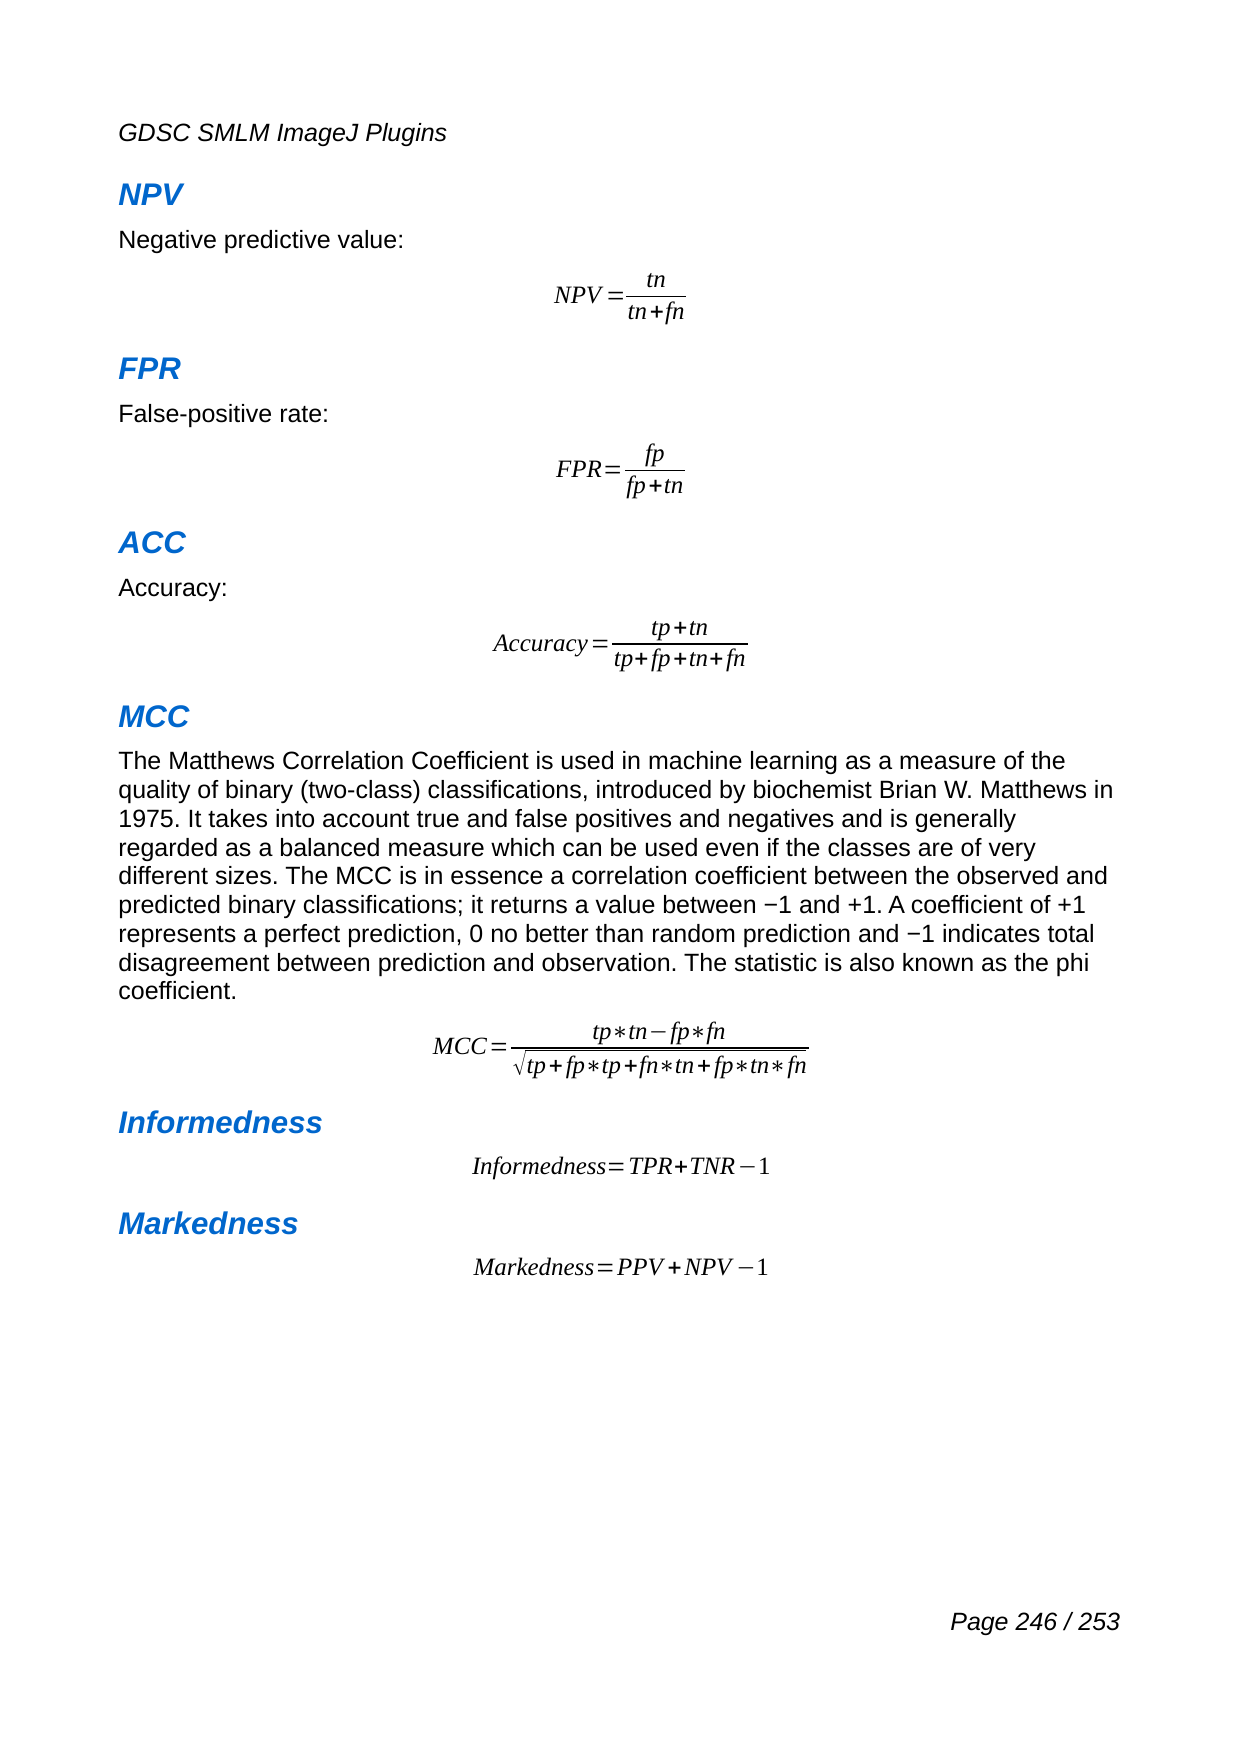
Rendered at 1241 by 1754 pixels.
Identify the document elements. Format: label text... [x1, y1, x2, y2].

subtitle Markedness [118, 1205, 1122, 1241]
subtitle ACC [118, 524, 1122, 560]
subtitle MCC [118, 698, 1122, 734]
text Negative predictive value: [118, 225, 1122, 253]
subtitle FPR [118, 350, 1122, 386]
text False-positive rate: [118, 399, 1122, 427]
subtitle Informedness [118, 1104, 1122, 1140]
text The Matthews Correlation Coefficient is used in machine learning as a measure of the quality of binary (two-class) classifications, introduced by biochemist Brian W. Matthews in 1975. It takes into account true and false positives and negatives and is generally regarded as a balanced measure which can be used even if the classes are of very different sizes. The MCC is in essence a correlation coefficient between the observed and predicted binary classifications; it returns a value between −1 and +1. A coefficient of +1 represents a perfect prediction, 0 no better than random prediction and −1 indicates total disagreement between prediction and observation. The statistic is also known as the phi coefficient. [118, 746, 1122, 1005]
subtitle NPV [118, 176, 1122, 212]
text Accuracy: [118, 572, 1122, 601]
